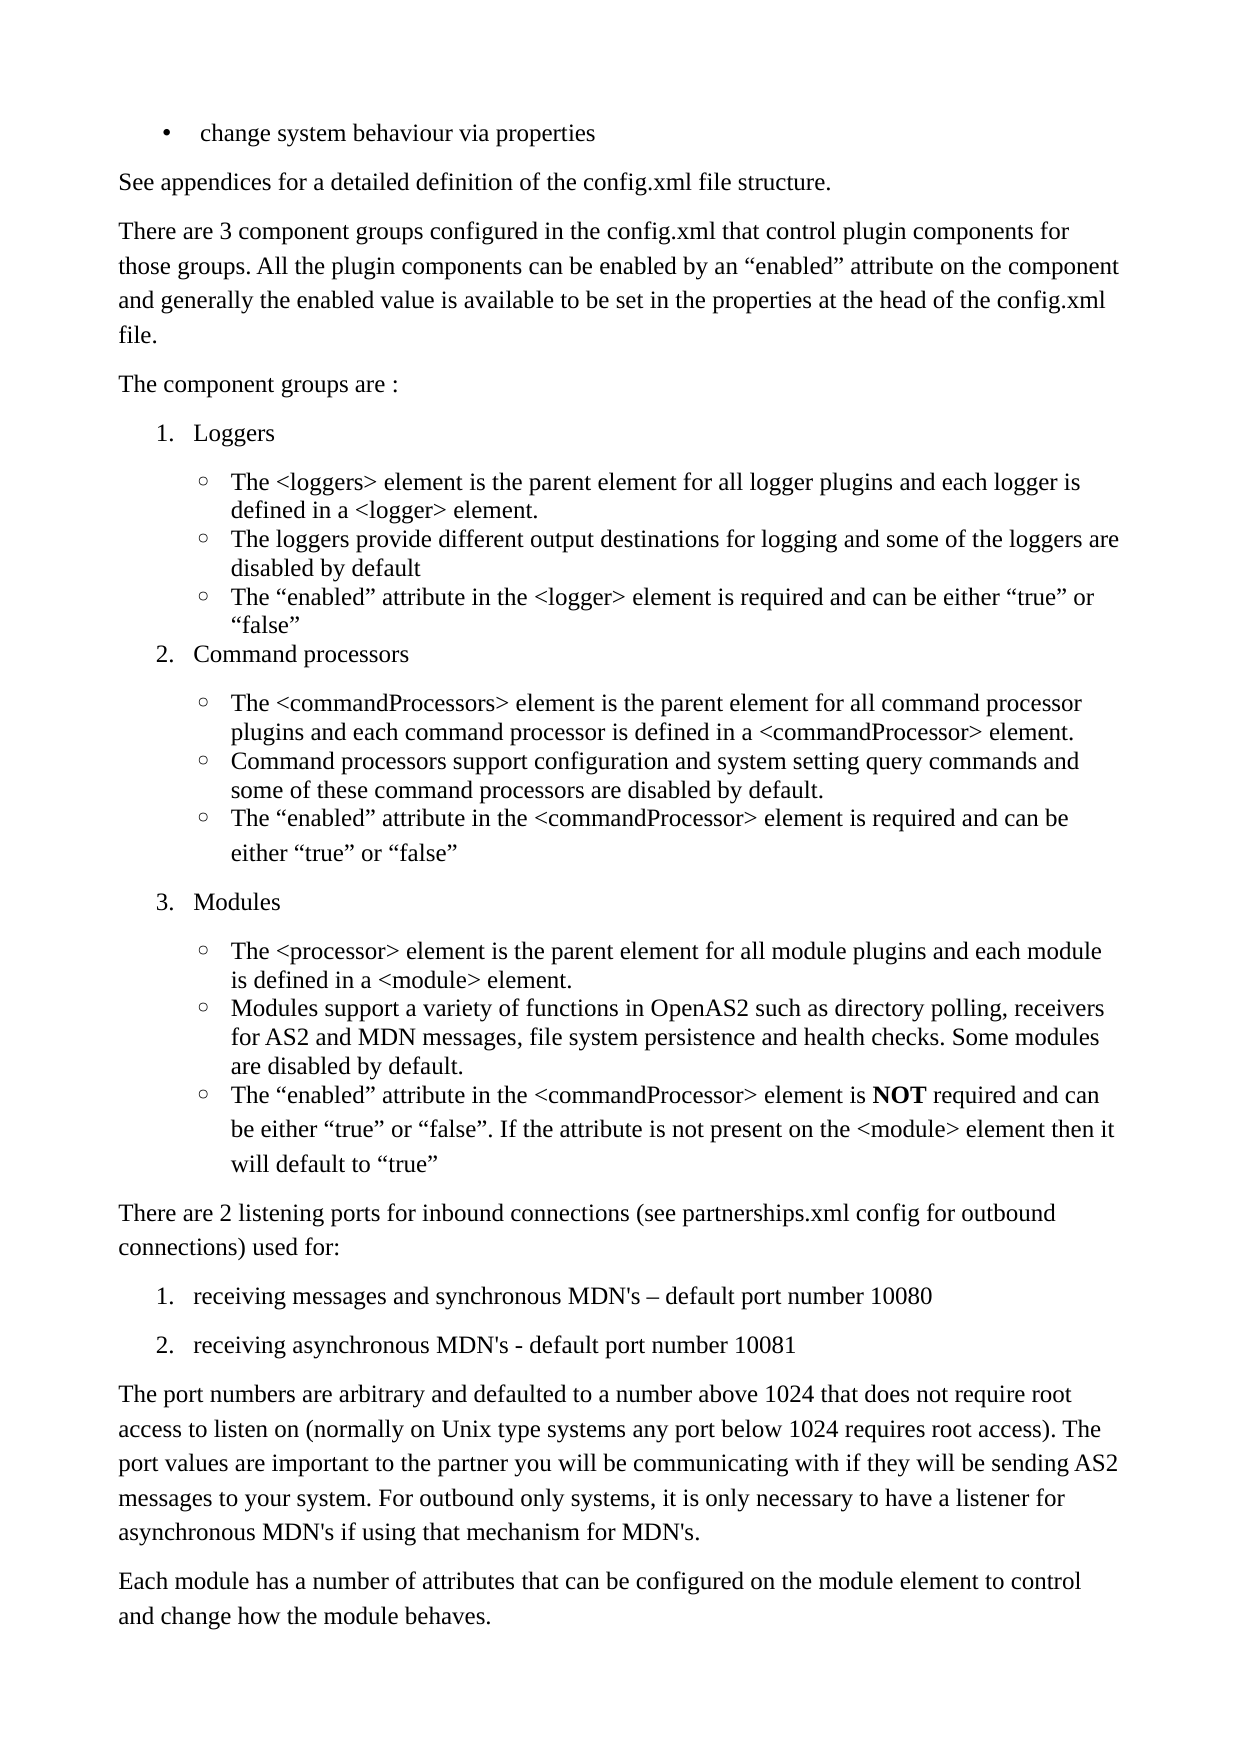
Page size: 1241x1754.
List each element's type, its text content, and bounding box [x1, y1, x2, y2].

list The <loggers> element is the parent element for all logger plugins and each logger is defined in a <logger> element. [193, 467, 1122, 524]
text Each module has a number of attributes that can be configured on the module element to control and change how the module behaves. [118, 1566, 1122, 1630]
text There are 3 component groups configured in the config.xml that control plugin components for those groups. All the plugin components can be enabled by an “enabled” attribute on the component and generally the enabled value is available to be set in the properties at the head of the config.xml file. [118, 216, 1122, 348]
list The “enabled” attribute in the <commandProcessor> element is required and can be either “true” or “false” [193, 803, 1122, 867]
text The port numbers are arbitrary and defaulted to a number above 1024 that does not require root access to listen on (normally on Unix type systems any port below 1024 requires root access). The port values are important to the partner you will be communicating with if they will be sending AS2 messages to your system. For outbound only systems, it is only necessary to have a listener for asynchronous MDN's if using that mechanism for MDN's. [118, 1379, 1122, 1546]
list receiving messages and synchronous MDN's – default port number 10080 [156, 1281, 1122, 1310]
list The “enabled” attribute in the <commandProcessor> element is NOT required and can be either “true” or “false”. If the attribute is not present on the <module> element then it will default to “true” [193, 1080, 1122, 1177]
list receiving asynchronous MDN's - default port number 10081 [156, 1330, 1122, 1359]
list Command processors support configuration and system setting query commands and some of these command processors are disabled by default. [193, 746, 1122, 803]
list The <commandProcessors> element is the parent element for all command processor plugins and each command processor is defined in a <commandProcessor> element. [193, 688, 1122, 746]
list Command processors [156, 639, 1122, 668]
list The “enabled” attribute in the <logger> element is required and can be either “true” or “false” [193, 582, 1122, 639]
text The component groups are : [118, 369, 1122, 397]
text See appendices for a detailed definition of the config.xml file structure. [118, 167, 1122, 196]
list Loggers [156, 418, 1122, 447]
list The <processor> element is the parent element for all module plugins and each module is defined in a <module> element. [193, 936, 1122, 993]
list The loggers provide different output destinations for logging and some of the loggers are disabled by default [193, 524, 1122, 582]
list Modules support a variety of functions in OpenAS2 such as directory polling, receivers for AS2 and MDN messages, file system persistence and health checks. Some modules are disabled by default. [193, 993, 1122, 1080]
text There are 2 listening ports for inbound connections (see partnerships.xml config for outbound connections) used for: [118, 1198, 1122, 1261]
list Modules [156, 887, 1122, 916]
list change system behaviour via properties [162, 118, 1122, 147]
